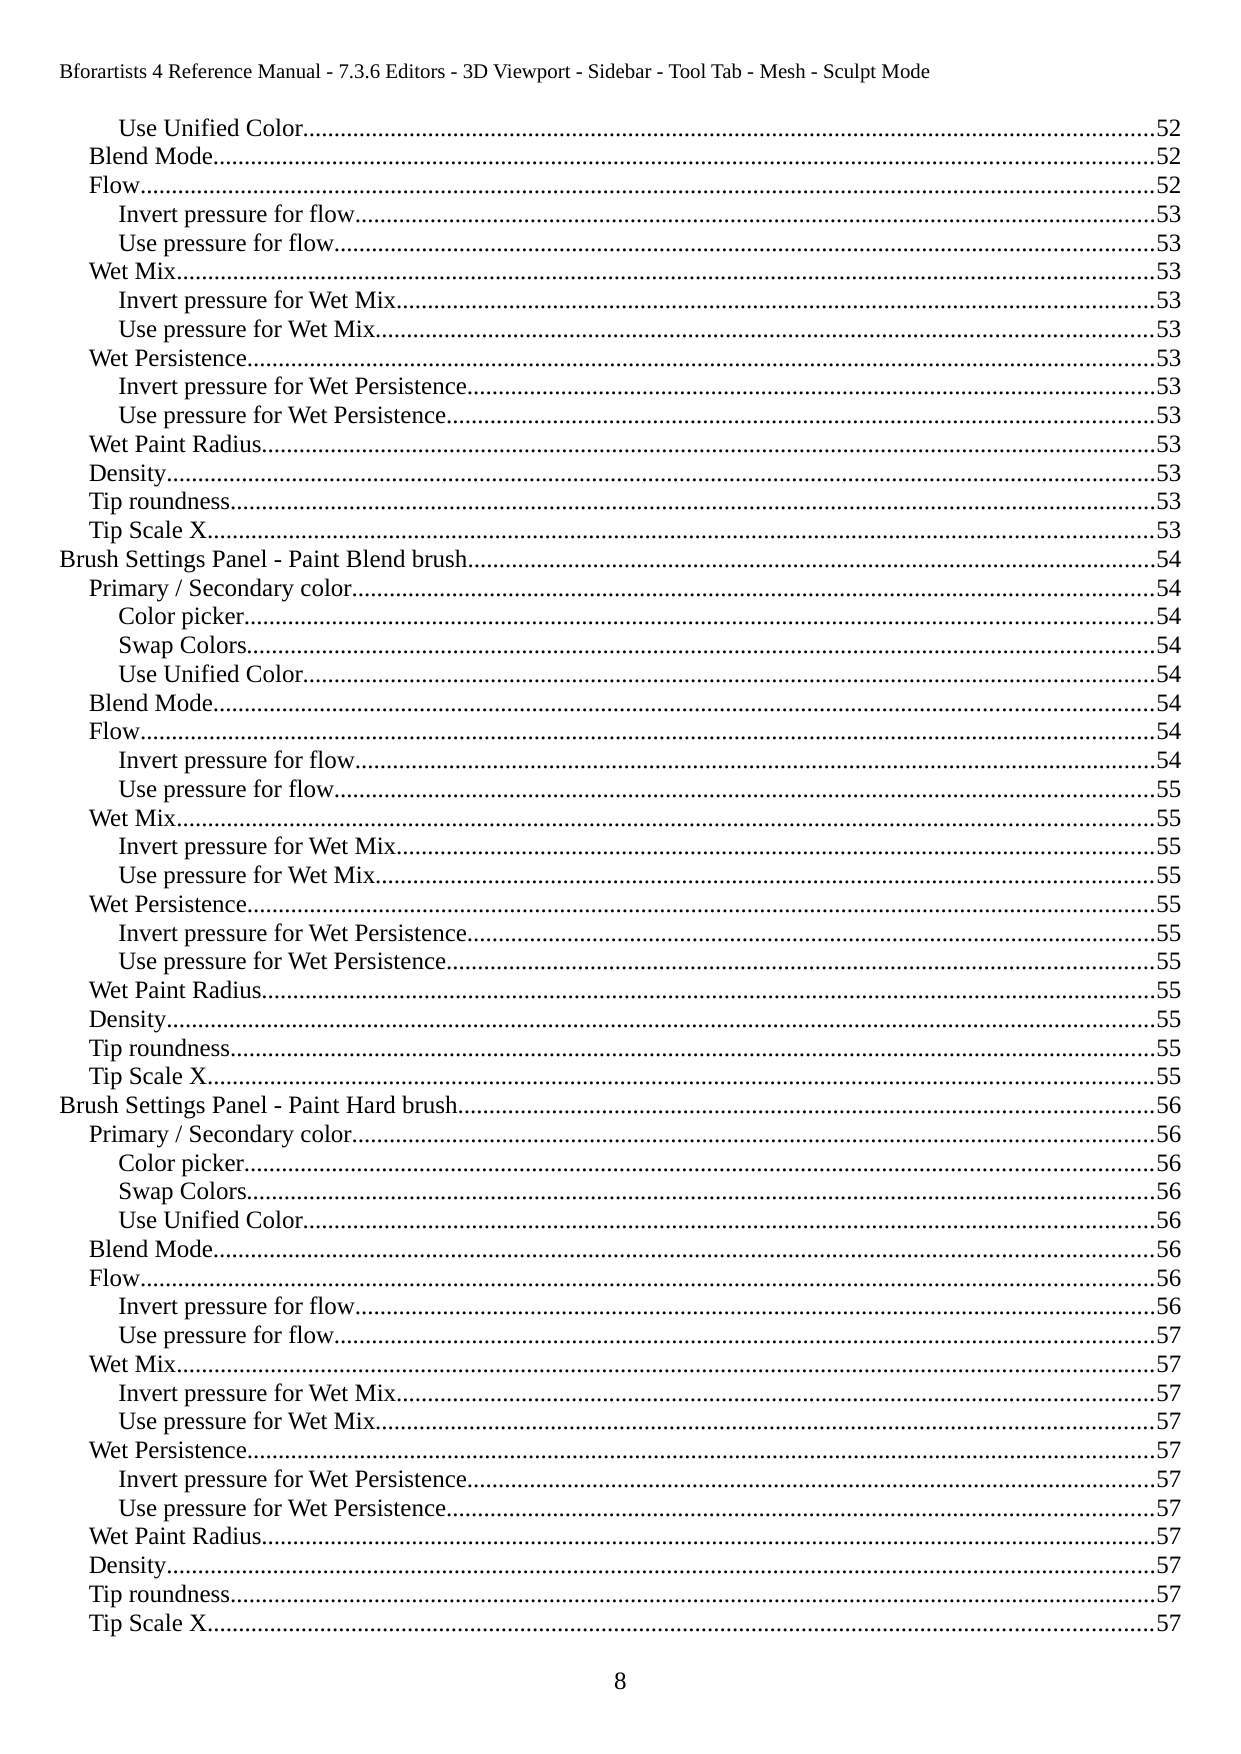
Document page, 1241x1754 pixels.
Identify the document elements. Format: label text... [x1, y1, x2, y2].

text Invert pressure for Wet Persistence 53 [118, 371, 1181, 400]
text Brush Settings Panel - Paint Blend brush 54 [59, 544, 1181, 573]
text Invert pressure for Wet Mix 55 [118, 831, 1181, 860]
text Tip roundness 53 [88, 486, 1181, 515]
text Use pressure for flow 57 [118, 1320, 1181, 1349]
text Swap Colors 54 [118, 630, 1181, 659]
text Wet Paint Radius 55 [88, 975, 1181, 1004]
text Color picker 56 [118, 1148, 1181, 1176]
text Flow 52 [88, 170, 1181, 199]
text Density 53 [88, 458, 1181, 486]
text Wet Persistence 53 [88, 343, 1181, 371]
text Density 57 [88, 1550, 1181, 1579]
text Blend Mode 52 [88, 141, 1181, 170]
text Wet Paint Radius 57 [88, 1521, 1181, 1550]
text Wet Mix 55 [88, 803, 1181, 831]
text Density 55 [88, 1004, 1181, 1033]
text Tip Scale X 53 [88, 515, 1181, 544]
text Invert pressure for flow 56 [118, 1291, 1181, 1320]
text Wet Mix 53 [88, 256, 1181, 285]
text Color picker 54 [118, 601, 1181, 630]
text Invert pressure for Wet Persistence 57 [118, 1464, 1181, 1493]
text Tip roundness 55 [88, 1033, 1181, 1061]
text Wet Paint Radius 53 [88, 429, 1181, 458]
text Flow 54 [88, 716, 1181, 745]
text Primary / Secondary color 54 [88, 573, 1181, 601]
text Use pressure for Wet Mix 55 [118, 860, 1181, 889]
text Tip Scale X 57 [88, 1608, 1181, 1636]
text Use pressure for flow 55 [118, 774, 1181, 803]
text Use pressure for Wet Mix 53 [118, 314, 1181, 343]
text Use Unified Color 56 [118, 1205, 1181, 1234]
text Primary / Secondary color 56 [88, 1119, 1181, 1148]
text Blend Mode 56 [88, 1234, 1181, 1263]
text Invert pressure for Wet Mix 57 [118, 1378, 1181, 1406]
text Wet Persistence 55 [88, 889, 1181, 918]
text Tip Scale X 55 [88, 1061, 1181, 1090]
text Swap Colors 56 [118, 1176, 1181, 1205]
text Invert pressure for flow 54 [118, 745, 1181, 774]
text Use pressure for Wet Persistence 57 [118, 1493, 1181, 1521]
text Use pressure for Wet Persistence 55 [118, 946, 1181, 975]
text Brush Settings Panel - Paint Hard brush 56 [59, 1090, 1181, 1119]
text Wet Mix 57 [88, 1349, 1181, 1378]
text Invert pressure for Wet Persistence 55 [118, 918, 1181, 946]
text Use Unified Color 54 [118, 659, 1181, 688]
text Tip roundness 57 [88, 1579, 1181, 1608]
text Invert pressure for flow 53 [118, 199, 1181, 228]
text Use Unified Color 52 [118, 113, 1181, 141]
text Invert pressure for Wet Mix 53 [118, 285, 1181, 314]
text Flow 56 [88, 1263, 1181, 1291]
text Use pressure for flow 53 [118, 228, 1181, 256]
text Use pressure for Wet Mix 57 [118, 1406, 1181, 1435]
text Blend Mode 54 [88, 688, 1181, 716]
text Use pressure for Wet Persistence 53 [118, 400, 1181, 429]
text Wet Persistence 57 [88, 1435, 1181, 1464]
